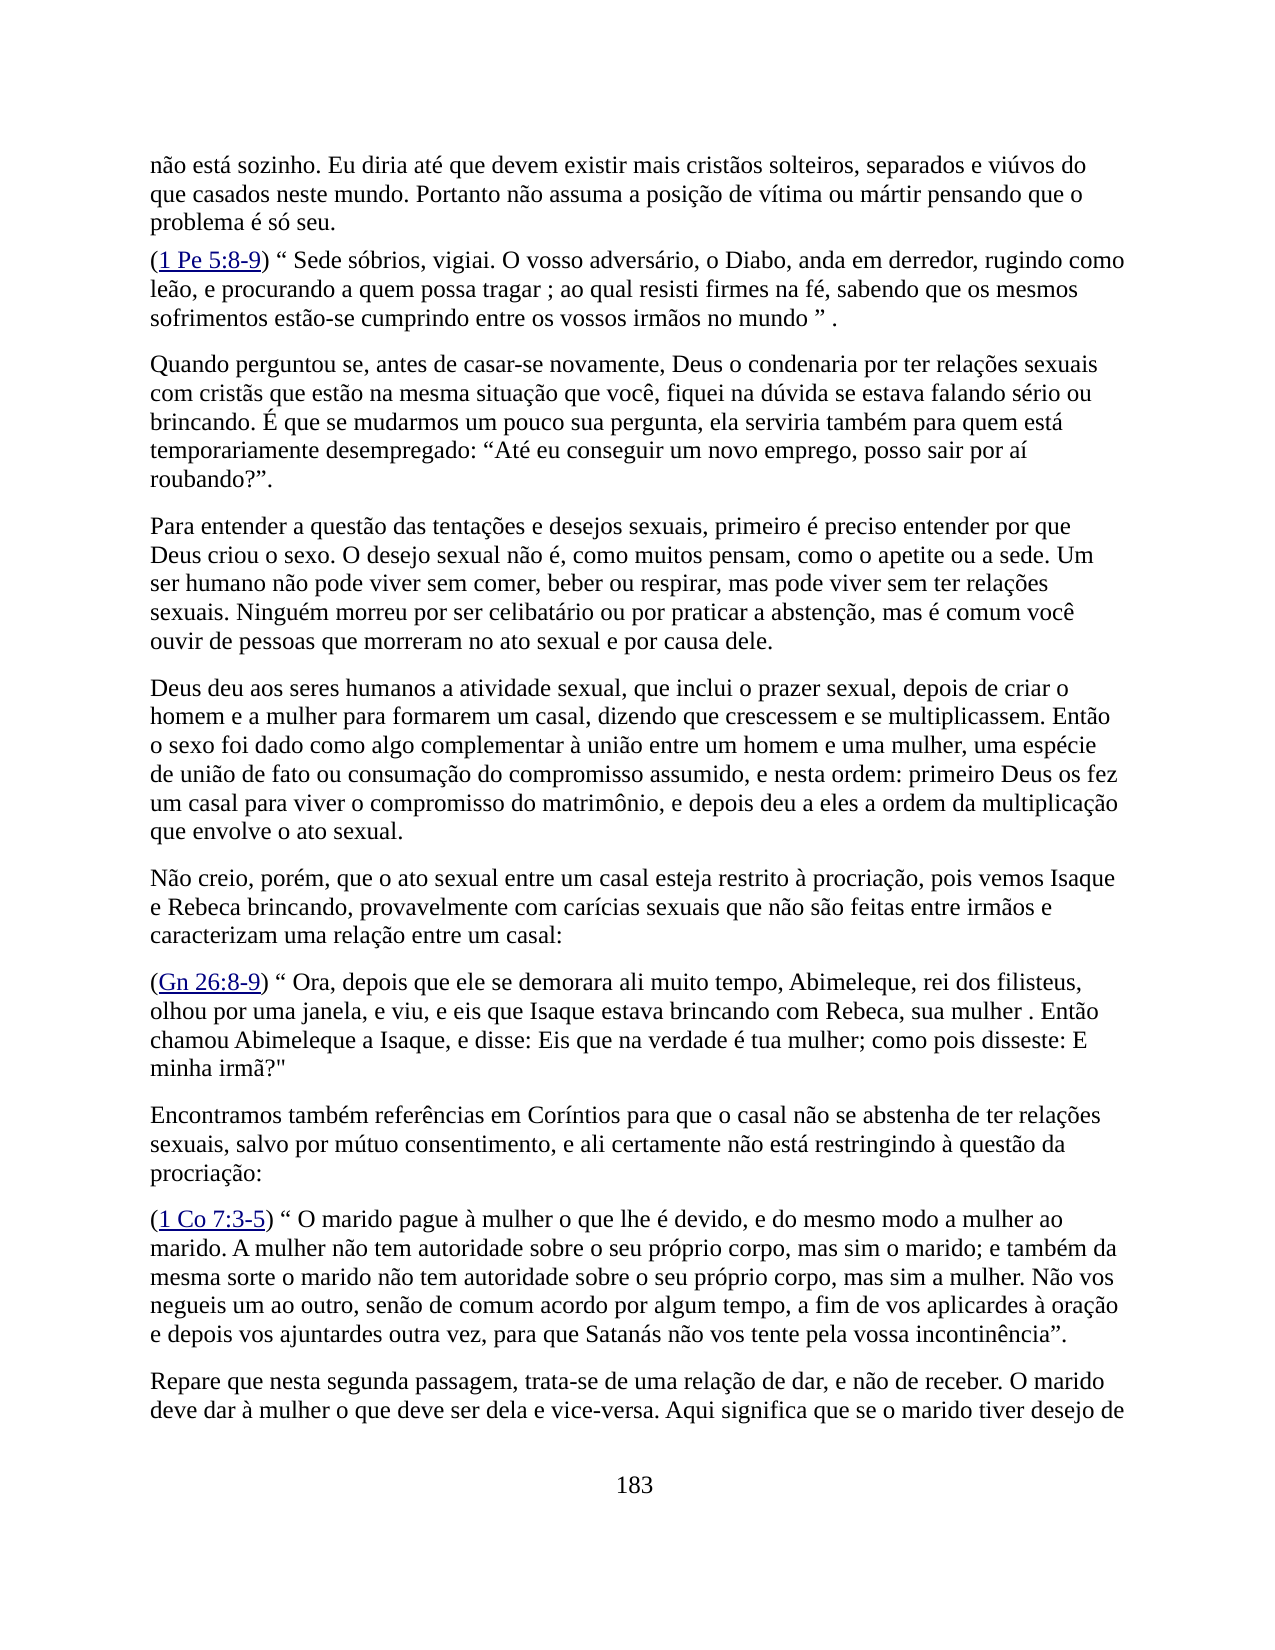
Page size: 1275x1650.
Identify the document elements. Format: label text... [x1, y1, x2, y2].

text Não creio, porém, que o ato sexual entre um casal esteja restrito à procriação, pois vemos Isaque e Rebeca brincando, provavelmente com carícias sexuais que não são feitas entre irmãos e caracterizam uma relação entre um casal: [150, 863, 1125, 949]
text (1 Pe 5:8-9) “ Sede sóbrios, vigiai. O vosso adversário, o Diabo, anda em derredor, rugindo como leão, e procurando a quem possa tragar ; ao qual resisti firmes na fé, sabendo que os mesmos sofrimentos estão-se cumprindo entre os vossos irmãos no mundo ” . [150, 245, 1125, 331]
text Encontramos também referências em Coríntios para que o casal não se abstenha de ter relações sexuais, salvo por mútuo consentimento, e ali certamente não está restringindo à questão da procriação: [150, 1100, 1125, 1186]
text não está sozinho. Eu diria até que devem existir mais cristãos solteiros, separados e viúvos do que casados neste mundo. Portanto não assuma a posição de vítima ou mártir pensando que o problema é só seu. [150, 150, 1125, 236]
text Repare que nesta segunda passagem, trata-se de uma relação de dar, e não de receber. O marido deve dar à mulher o que deve ser dela e vice-versa. Aqui significa que se o marido tiver desejo de [150, 1366, 1125, 1423]
text (Gn 26:8-9) “ Ora, depois que ele se demorara ali muito tempo, Abimeleque, rei dos filisteus, olhou por uma janela, e viu, e eis que Isaque estava brincando com Rebeca, sua mulher . Então chamou Abimeleque a Isaque, e disse: Eis que na verdade é tua mulher; como pois disseste: E minha irmã?" [150, 967, 1125, 1082]
text (1 Co 7:3-5) “ O marido pague à mulher o que lhe é devido, e do mesmo modo a mulher ao marido. A mulher não tem autoridade sobre o seu próprio corpo, mas sim o marido; e também da mesma sorte o marido não tem autoridade sobre o seu próprio corpo, mas sim a mulher. Não vos negueis um ao outro, senão de comum acordo por algum tempo, a fim de vos aplicardes à oração e depois vos ajuntardes outra vez, para que Satanás não vos tente pela vossa incontinência”. [150, 1204, 1125, 1348]
text Quando perguntou se, antes de casar-se novamente, Deus o condenaria por ter relações sexuais com cristãs que estão na mesma situação que você, fiquei na dúvida se estava falando sério ou brincando. É que se mudarmos um pouco sua pergunta, ela serviria também para quem está temporariamente desempregado: “Até eu conseguir um novo emprego, posso sair por aí roubando?”. [150, 349, 1125, 493]
text Para entender a questão das tentações e desejos sexuais, primeiro é preciso entender por que Deus criou o sexo. O desejo sexual não é, como muitos pensam, como o apetite ou a sede. Um ser humano não pode viver sem comer, beber ou respirar, mas pode viver sem ter relações sexuais. Ninguém morreu por ser celibatário ou por praticar a abstenção, mas é comum você ouvir de pessoas que morreram no ato sexual e por causa dele. [150, 511, 1125, 655]
text Deus deu aos seres humanos a atividade sexual, que inclui o prazer sexual, depois de criar o homem e a mulher para formarem um casal, dizendo que crescessem e se multiplicassem. Então o sexo foi dado como algo complementar à união entre um homem e uma mulher, uma espécie de união de fato ou consumação do compromisso assumido, e nesta ordem: primeiro Deus os fez um casal para viver o compromisso do matrimônio, e depois deu a eles a ordem da multiplicação que envolve o ato sexual. [150, 673, 1125, 845]
